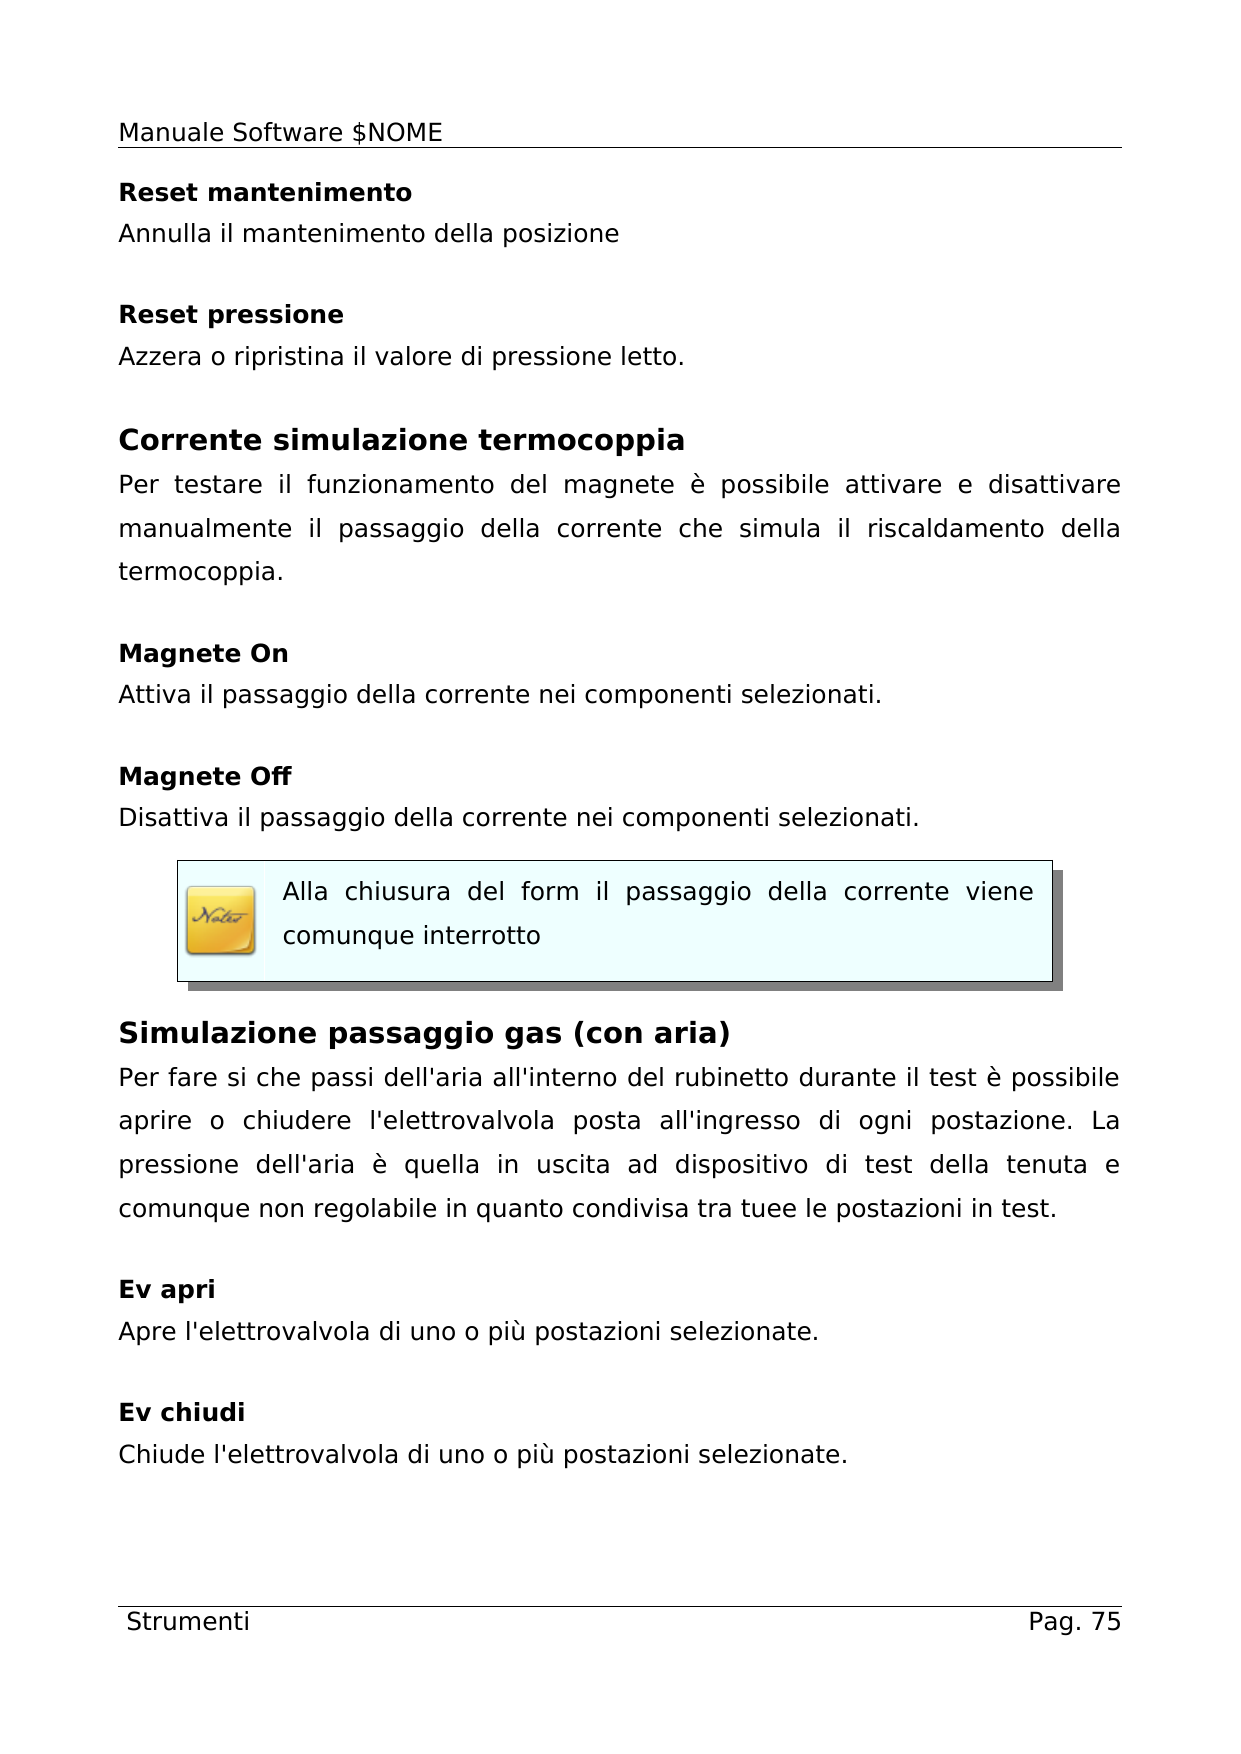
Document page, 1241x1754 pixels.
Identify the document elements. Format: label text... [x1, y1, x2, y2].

text Azzera o ripristina il valore di pressione letto. [118, 342, 1122, 372]
subtitle Reset mantenimento [118, 178, 1122, 207]
picture [183, 882, 259, 958]
subtitle Ev chiudi [118, 1398, 1122, 1427]
subtitle Magnete Off [118, 762, 1122, 791]
text Attiva il passaggio della corrente nei componenti selezionati. [118, 681, 1122, 710]
text Disattiva il passaggio della corrente nei componenti selezionati. [118, 803, 1122, 833]
text Apre l'elettrovalvola di uno o più postazioni selezionate. [118, 1317, 1122, 1346]
text Per testare il funzionamento del magnete è possibile attivare e disattivare manualmente il passaggio della corrente che simula il riscaldamento della termocoppia. [118, 470, 1122, 587]
text Per fare si che passi dell'aria all'interno del rubinetto durante il test è possibile aprire o chiudere l'elettrovalvola posta all'ingresso di ogni postazione. La pressione dell'aria è quella in uscita ad dispositivo di test della tenuta e comunque non regolabile in quanto condivisa tra tuee le postazioni in test. [118, 1063, 1122, 1223]
text Chiude l'elettrovalvola di uno o più postazioni selezionate. [118, 1440, 1122, 1469]
table_header [178, 861, 264, 981]
text Annulla il mantenimento della posizione [118, 219, 1122, 249]
subtitle Corrente simulazione termocoppia [118, 424, 1122, 458]
table_header Alla chiusura del form il passaggio della corrente viene comunque interrotto [265, 861, 1052, 981]
subtitle Reset pressione [118, 301, 1122, 330]
subtitle Simulazione passaggio gas (con aria) [118, 1016, 1122, 1050]
subtitle Magnete On [118, 639, 1122, 668]
subtitle Ev apri [118, 1275, 1122, 1304]
